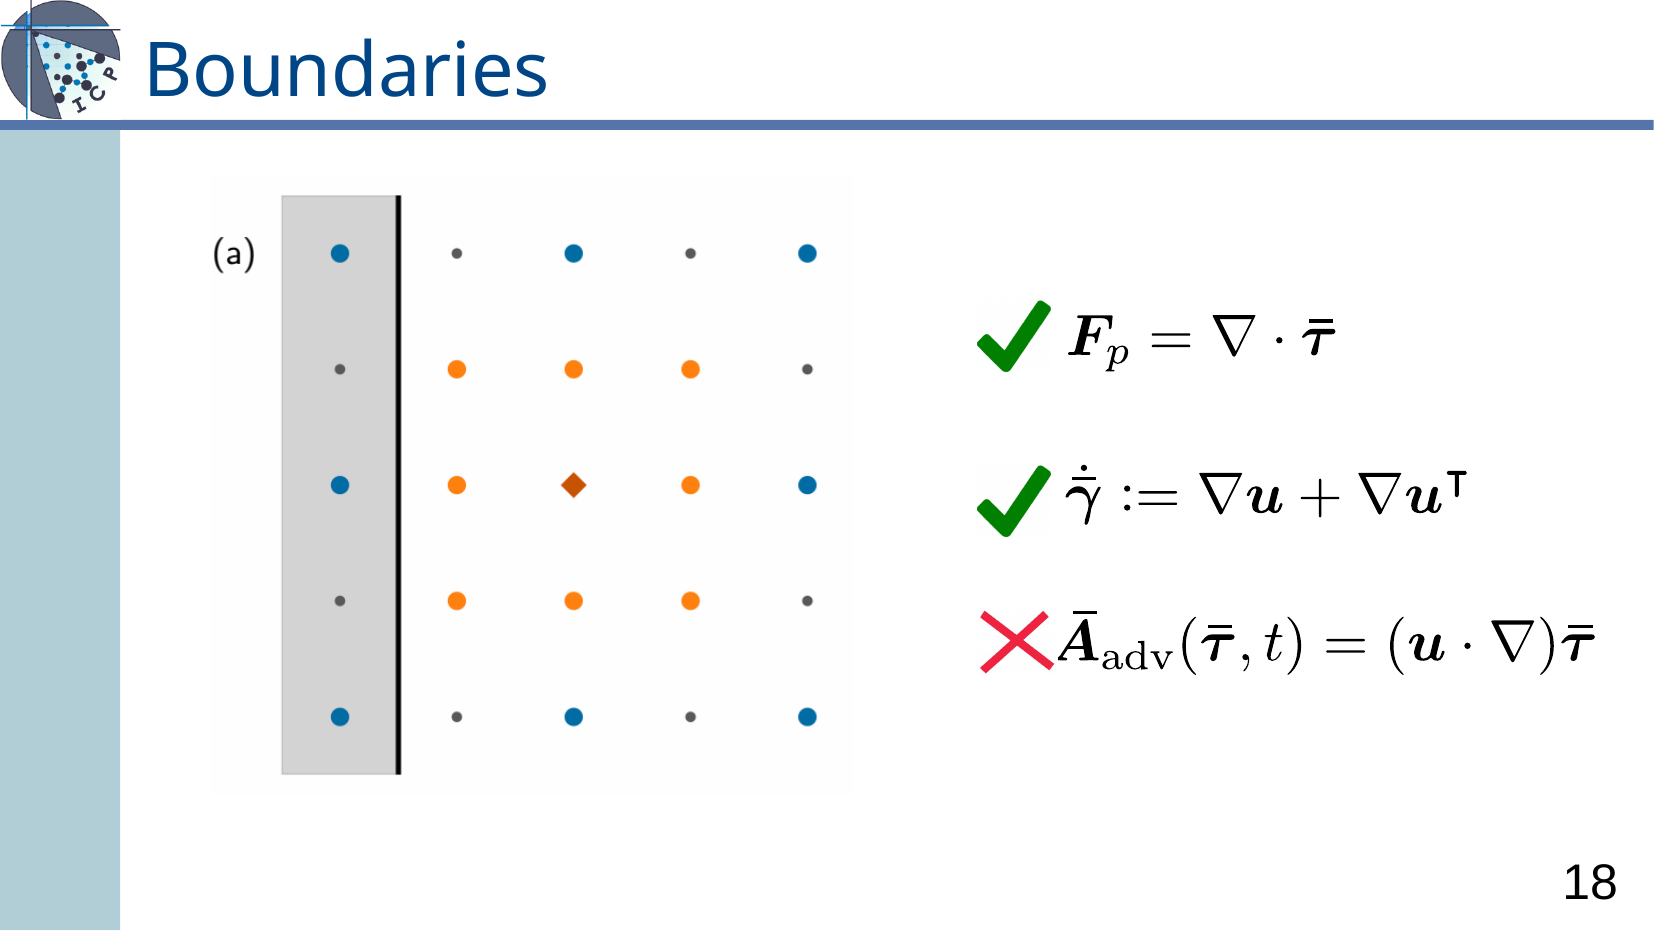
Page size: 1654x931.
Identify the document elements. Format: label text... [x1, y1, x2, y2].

picture [0, 0, 121, 120]
picture [977, 464, 1051, 538]
text_box [1064, 464, 1471, 525]
picture [975, 608, 1058, 675]
picture [977, 299, 1051, 373]
picture [196, 174, 853, 795]
title Boundaries [135, 0, 1636, 121]
text_box [1065, 314, 1339, 372]
text_box [1058, 611, 1598, 675]
